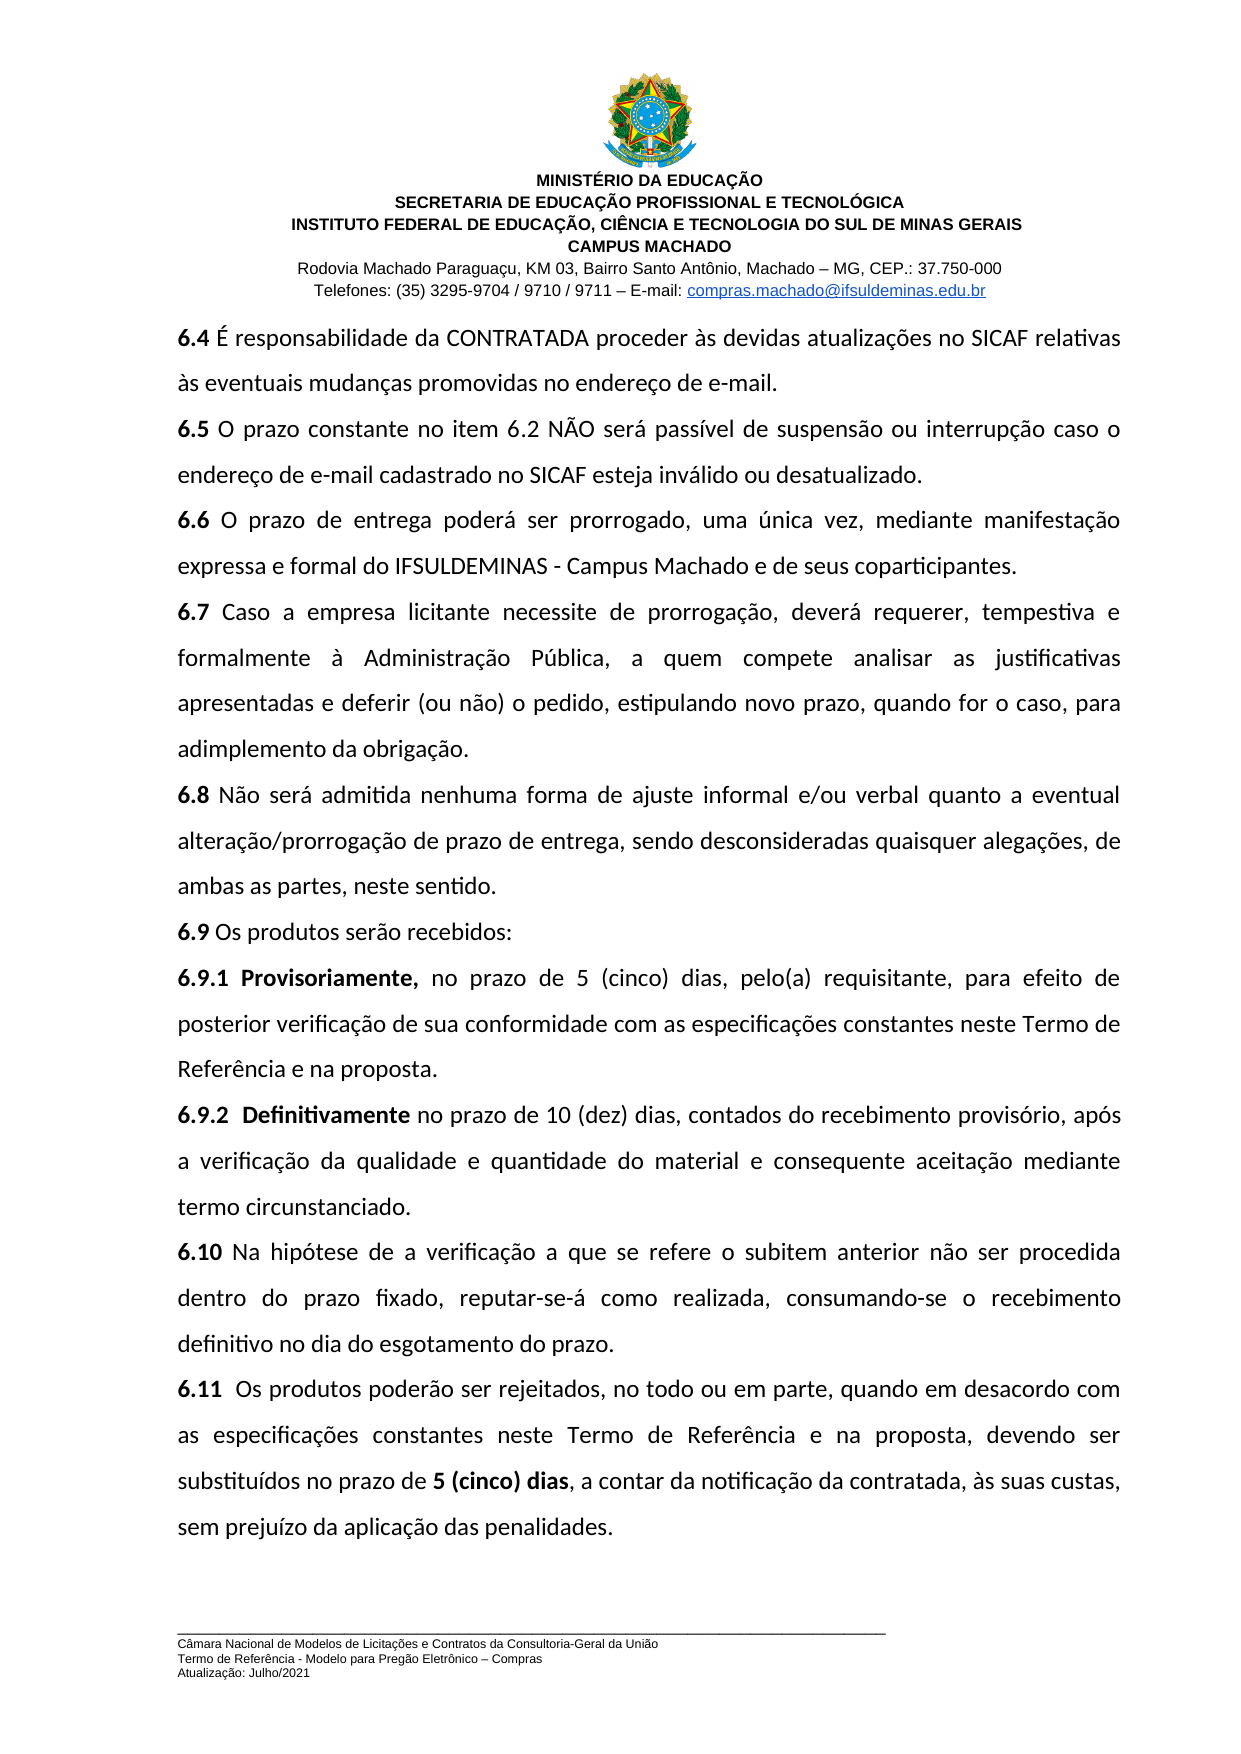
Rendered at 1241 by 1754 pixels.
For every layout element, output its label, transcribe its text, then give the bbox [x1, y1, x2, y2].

picture [669, 149, 680, 155]
text 6.7 Caso a empresa licitante necessite de prorrogação, deverá requerer, tempestiva e formalmente à Administração Pública, a quem compete analisar as justificativas apresentadas e deferir (ou não) o pedido, estipulando novo prazo, quando for o caso, para adimplemento da obrigação. [177, 596, 1122, 764]
text 6.8 Não será admitida nenhuma forma de ajuste informal e/ou verbal quanto a eventual alteração/prorrogação de prazo de entrega, sendo desconsideradas quaisquer alegações, de ambas as partes, neste sentido. [177, 779, 1122, 901]
text 6.10 Na hipótese de a verificação a que se refere o subitem anterior não ser procedida dentro do prazo fixado, reputar-se-á como realizada, consumando-se o recebimento definitivo no dia do esgotamento do prazo. [177, 1236, 1122, 1358]
picture [643, 163, 658, 168]
picture [603, 73, 697, 168]
text 6.11 Os produtos poderão ser rejeitados, no todo ou em parte, quando em desacordo com as especificações constantes neste Termo de Referência e na proposta, devendo ser substituídos no prazo de 5 (cinco) dias, a contar da notificação da contratada, às suas custas, sem prejuízo da aplicação das penalidades. [177, 1373, 1122, 1541]
text 6.9.1 Provisoriamente, no prazo de 5 (cinco) dias, pelo(a) requisitante, para efeito de posterior verificação de sua conformidade com as especificações constantes neste Termo de Referência e na proposta. [177, 962, 1122, 1084]
text 6.4 É responsabilidade da CONTRATADA proceder às devidas atualizações no SICAF relativas às eventuais mudanças promovidas no endereço de e-mail. [177, 322, 1122, 398]
text 6.5 O prazo constante no item 6.2 NÃO será passível de suspensão ou interrupção caso o endereço de e-mail cadastrado no SICAF esteja inválido ou desatualizado. [177, 413, 1122, 489]
text 6.6 O prazo de entrega poderá ser prorrogado, uma única vez, mediante manifestação expressa e formal do IFSULDEMINAS - Campus Machado e de seus coparticipantes. [177, 505, 1122, 581]
text 6.9 Os produtos serão recebidos: [177, 916, 1122, 947]
text 6.9.2 Definitivamente no prazo de 10 (dez) dias, contados do recebimento provisório, após a verificação da qualidade e quantidade do material e consequente aceitação mediante termo circunstanciado. [177, 1099, 1122, 1221]
